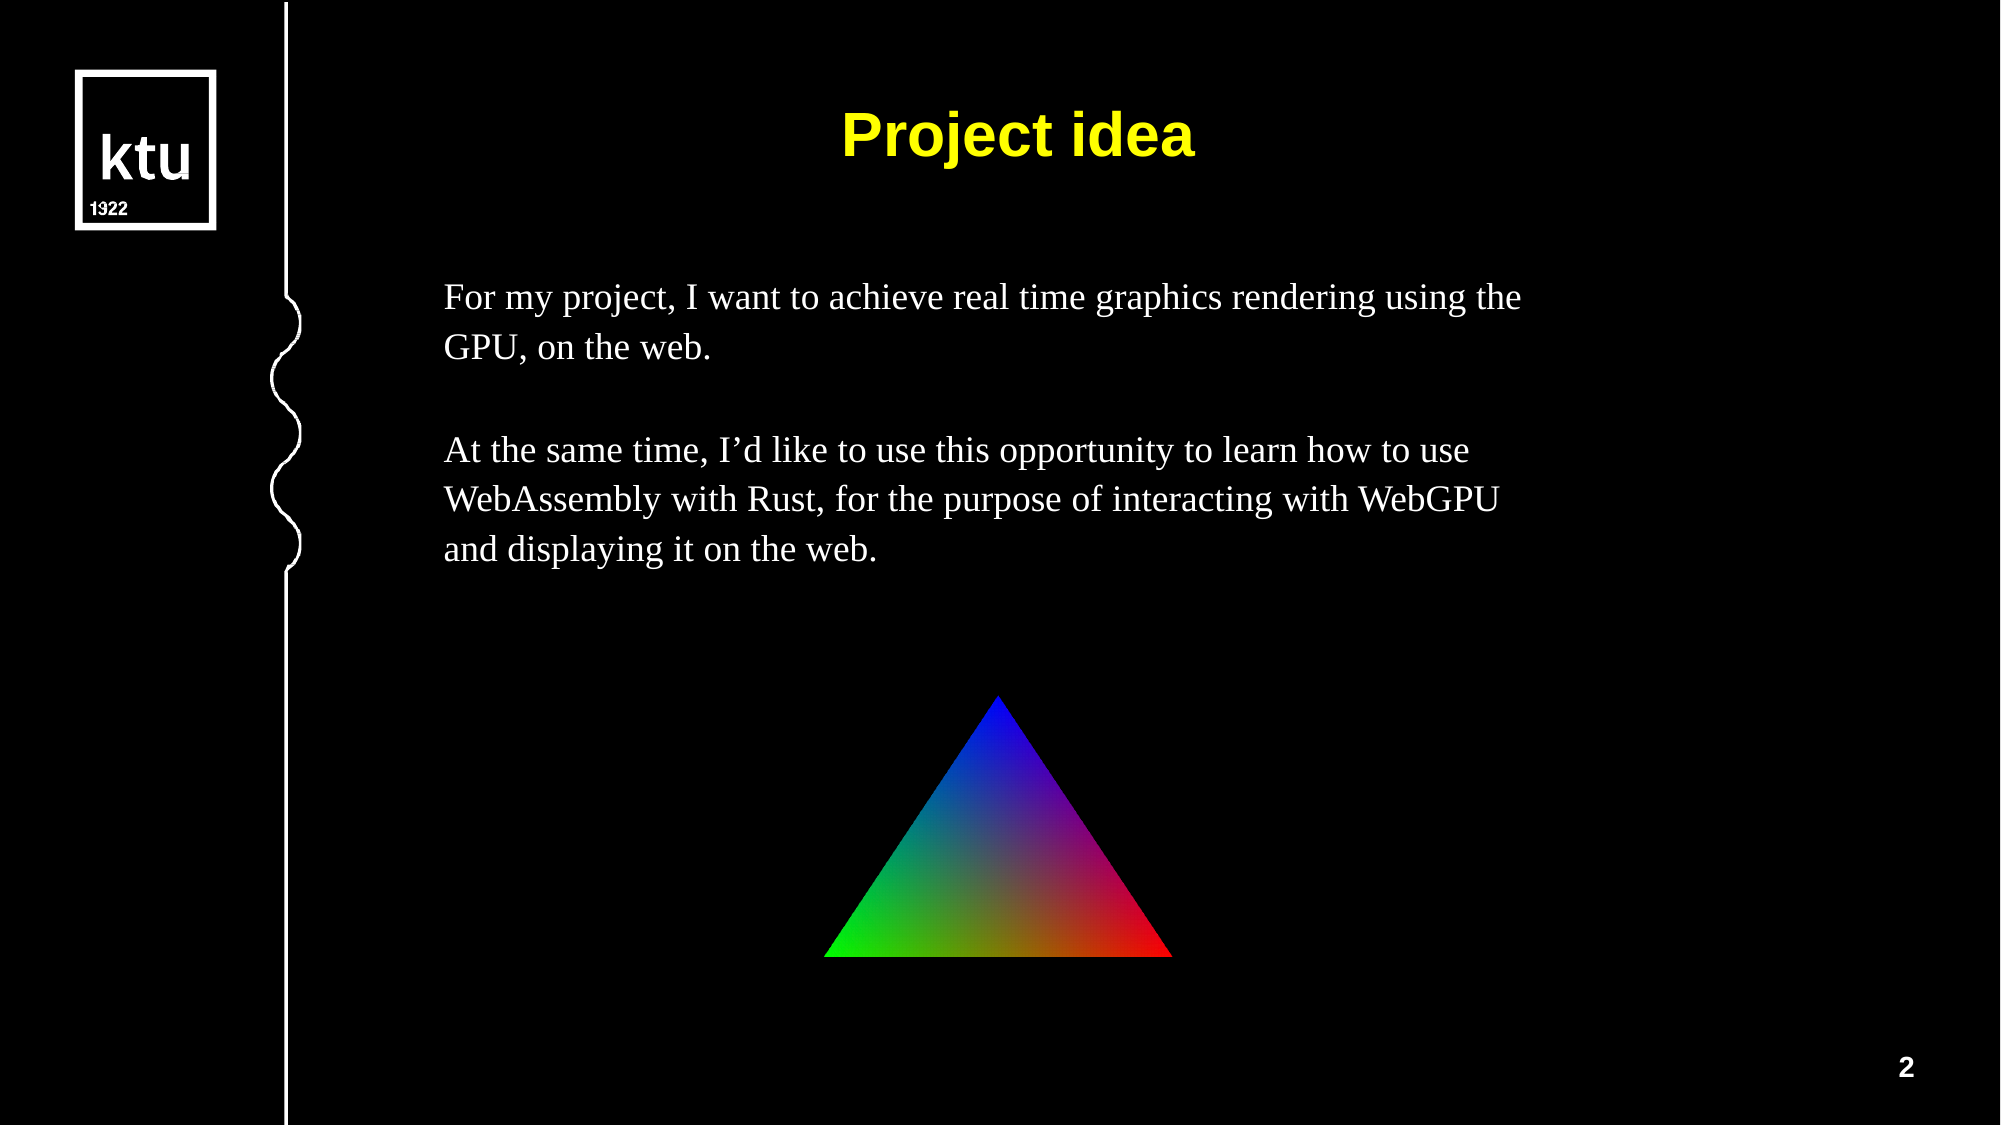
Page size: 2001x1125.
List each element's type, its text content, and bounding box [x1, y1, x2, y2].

picture [617, 620, 1359, 1039]
slide_number [1890, 1048, 1924, 1086]
list For my project, I want to achieve real time graphics rendering using the GPU, on the web. At the same time, I’d like to use this opportunity to learn how to use WebAssembly with Rust, for the purpose of interacting with WebGPU and displaying it on the web. [441, 265, 1552, 586]
text_box Project idea [826, 92, 1211, 178]
